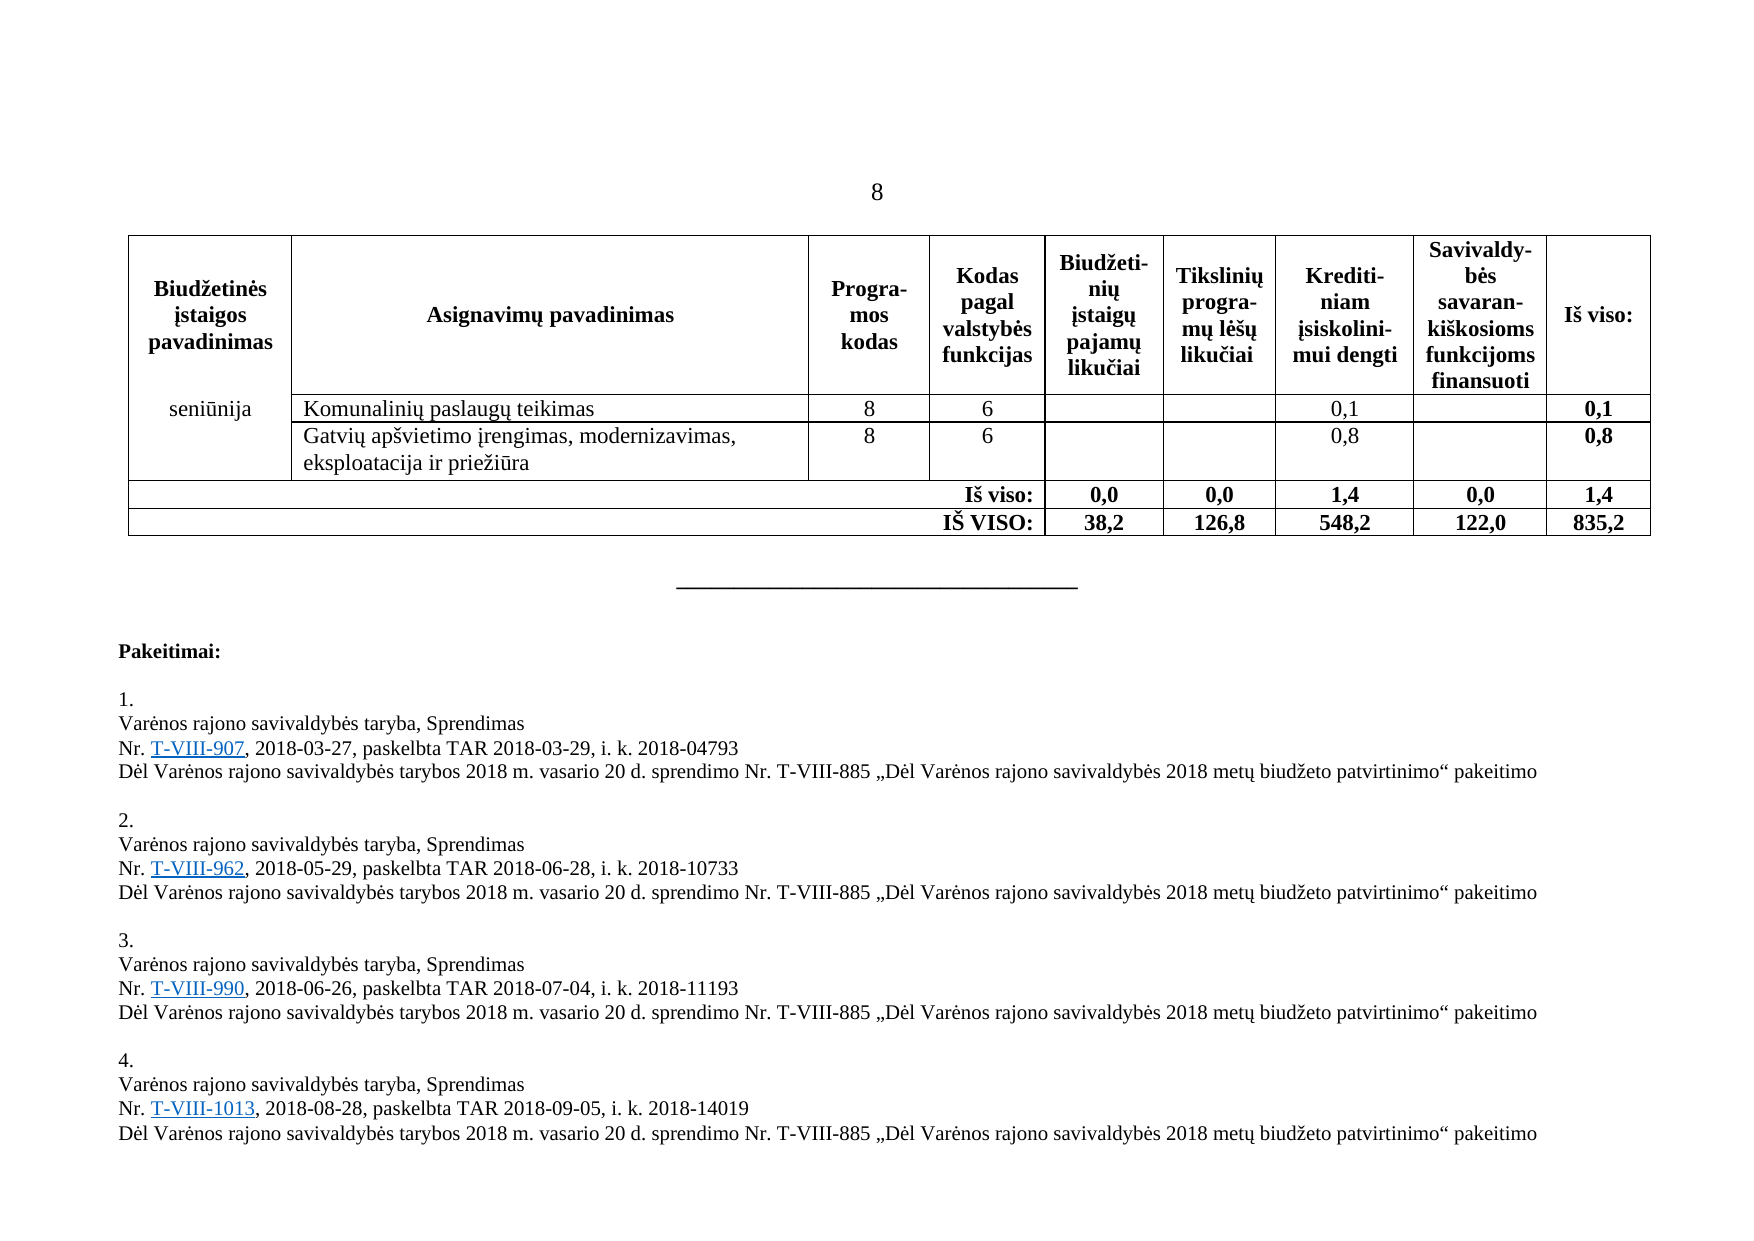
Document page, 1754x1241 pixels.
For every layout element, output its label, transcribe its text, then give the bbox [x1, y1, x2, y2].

text 4. [118, 1048, 1636, 1072]
table_cell [1046, 395, 1163, 421]
table_cell 6 [930, 423, 1044, 480]
table_cell [1164, 423, 1275, 480]
text 2. [118, 808, 1636, 832]
table_header Biudžetinės įstaigos pavadinimas [129, 236, 291, 394]
table_cell 126,8 [1164, 509, 1275, 535]
table_cell 8 [809, 395, 929, 421]
table_cell 835,2 [1547, 509, 1650, 535]
table_header Tikslinių progra-mų lėšų likučiai [1164, 236, 1275, 394]
text Nr. T-VIII-1013, 2018-08-28, paskelbta TAR 2018-09-05, i. k. 2018-14019 [118, 1096, 1636, 1120]
table_cell Komunalinių paslaugų teikimas [292, 395, 808, 421]
text Nr. T-VIII-962, 2018-05-29, paskelbta TAR 2018-06-28, i. k. 2018-10733 [118, 856, 1636, 880]
table_cell seniūnija [129, 394, 291, 480]
table_cell [1414, 423, 1546, 480]
text Varėnos rajono savivaldybės taryba, Sprendimas [118, 832, 1636, 856]
text Dėl Varėnos rajono savivaldybės tarybos 2018 m. vasario 20 d. sprendimo Nr. T-VIII-885 „Dėl Varėnos rajono savivaldybės 2018 metų biudžeto patvirtinimo“ pakeitimo [118, 1000, 1636, 1024]
text Nr. T-VIII-990, 2018-06-26, paskelbta TAR 2018-07-04, i. k. 2018-11193 [118, 976, 1636, 1000]
text Dėl Varėnos rajono savivaldybės tarybos 2018 m. vasario 20 d. sprendimo Nr. T-VIII-885 „Dėl Varėnos rajono savivaldybės 2018 metų biudžeto patvirtinimo“ pakeitimo [118, 1120, 1636, 1144]
table_cell [1046, 423, 1163, 480]
text Varėnos rajono savivaldybės taryba, Sprendimas [118, 1072, 1636, 1096]
text Varėnos rajono savivaldybės taryba, Sprendimas [118, 711, 1636, 735]
text Dėl Varėnos rajono savivaldybės tarybos 2018 m. vasario 20 d. sprendimo Nr. T-VIII-885 „Dėl Varėnos rajono savivaldybės 2018 metų biudžeto patvirtinimo“ pakeitimo [118, 759, 1636, 783]
table_cell Iš viso: [129, 481, 1044, 507]
table_header Asignavimų pavadinimas [292, 236, 808, 394]
table_header Biudžeti-nių įstaigų pajamų likučiai [1046, 236, 1163, 394]
table_cell 0,0 [1046, 481, 1163, 507]
table_cell 1,4 [1276, 481, 1413, 507]
table_header Progra-mos kodas [809, 236, 929, 394]
table_cell 0,8 [1276, 423, 1413, 480]
table_cell 548,2 [1276, 509, 1413, 535]
table_cell 1,4 [1547, 481, 1650, 507]
text 1. [118, 687, 1636, 711]
table_cell 38,2 [1046, 509, 1163, 535]
table_cell 0,8 [1547, 423, 1650, 480]
table_cell [1164, 395, 1275, 421]
table_cell Gatvių apšvietimo įrengimas, modernizavimas, eksploatacija ir priežiūra [292, 423, 808, 480]
text Nr. T-VIII-907, 2018-03-27, paskelbta TAR 2018-03-29, i. k. 2018-04793 [118, 735, 1636, 759]
table_header Krediti-niam įsiskolini-mui dengti [1276, 236, 1413, 394]
text Pakeitimai: [118, 639, 1636, 663]
table_header Savivaldy-bės savaran-kiškosioms funkcijoms finansuoti [1414, 236, 1546, 394]
text Dėl Varėnos rajono savivaldybės tarybos 2018 m. vasario 20 d. sprendimo Nr. T-VIII-885 „Dėl Varėnos rajono savivaldybės 2018 metų biudžeto patvirtinimo“ pakeitimo [118, 880, 1636, 904]
text ___________________________________ [118, 565, 1636, 591]
table_cell 8 [809, 423, 929, 480]
text Varėnos rajono savivaldybės taryba, Sprendimas [118, 952, 1636, 976]
table_cell [1414, 395, 1546, 421]
text 3. [118, 928, 1636, 952]
table_header Kodas pagal valstybės funkcijas [930, 236, 1044, 394]
table_cell IŠ VISO: [129, 509, 1044, 535]
table_cell 0,0 [1414, 481, 1546, 507]
table_cell 6 [930, 395, 1044, 421]
table_cell 0,1 [1547, 395, 1650, 421]
table_cell 0,0 [1164, 481, 1275, 507]
table_cell 122,0 [1414, 509, 1546, 535]
table_header Iš viso: [1547, 236, 1650, 394]
table_cell 0,1 [1276, 395, 1413, 421]
